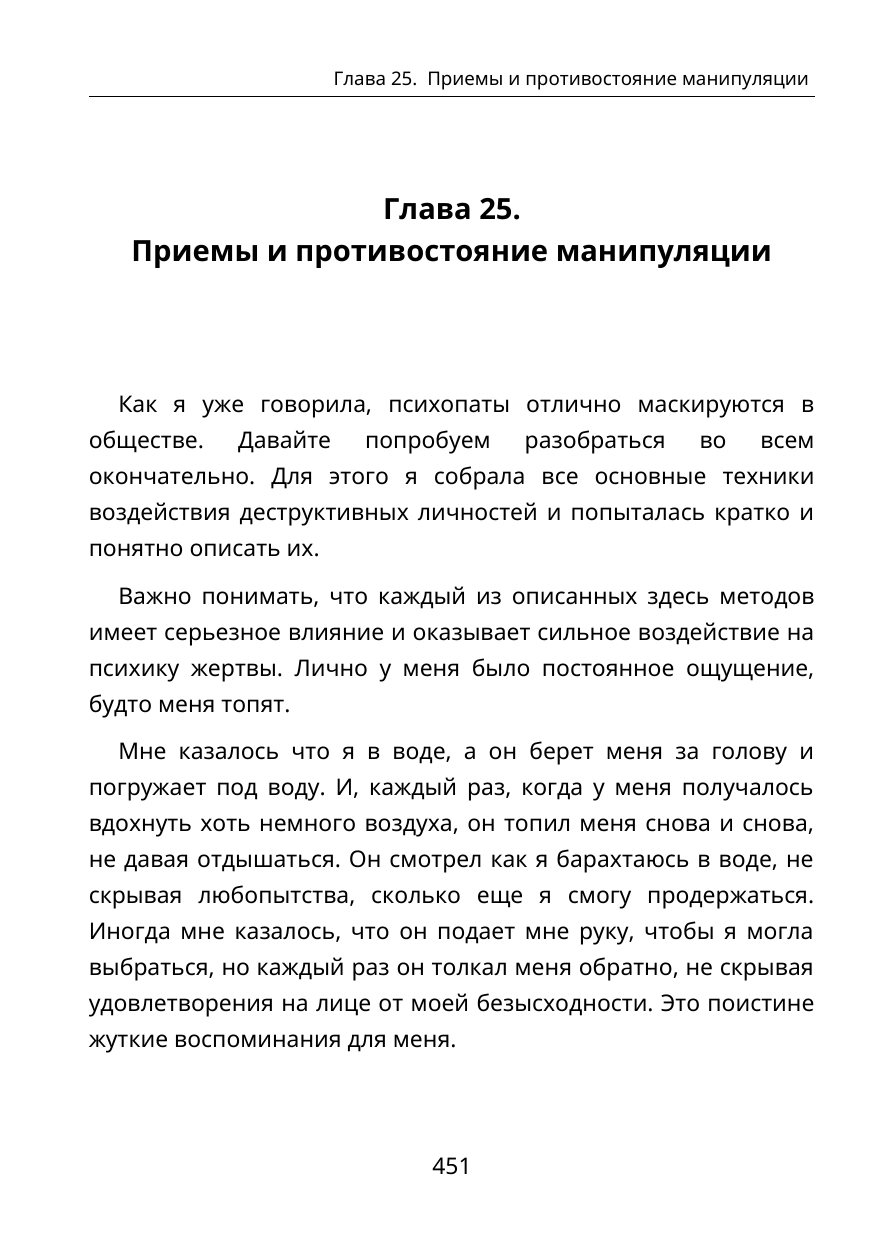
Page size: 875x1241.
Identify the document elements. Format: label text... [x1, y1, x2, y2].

text Мне казалось что я в воде, а он берет меня за голову и погружает под воду. И, каждый раз, когда у меня получалось вдохнуть хоть немного воздуха, он топил меня снова и снова, не давая отдышаться. Он смотрел как я барахтаюсь в воде, не скрывая любопытства, сколько еще я смогу продержаться. Иногда мне казалось, что он подает мне руку, чтобы я могла выбраться, но каждый раз он толкал меня обратно, не скрывая удовлетворения на лице от моей безысходности. Это поистине жуткие воспоминания для меня. [88, 735, 815, 1054]
text Как я уже говорила, психопаты отлично маскируются в обществе. Давайте попробуем разобраться во всем окончательно. Для этого я собрала все основные техники воздействия деструктивных личностей и попыталась кратко и понятно описать их. [88, 388, 815, 563]
subtitle Глава 25. Приемы и противостояние манипуляции [88, 185, 815, 270]
text Важно понимать, что каждый из описанных здесь методов имеет серьезное влияние и оказывает сильное воздействие на психику жертвы. Лично у меня было постоянное ощущение, будто меня топят. [88, 580, 815, 719]
